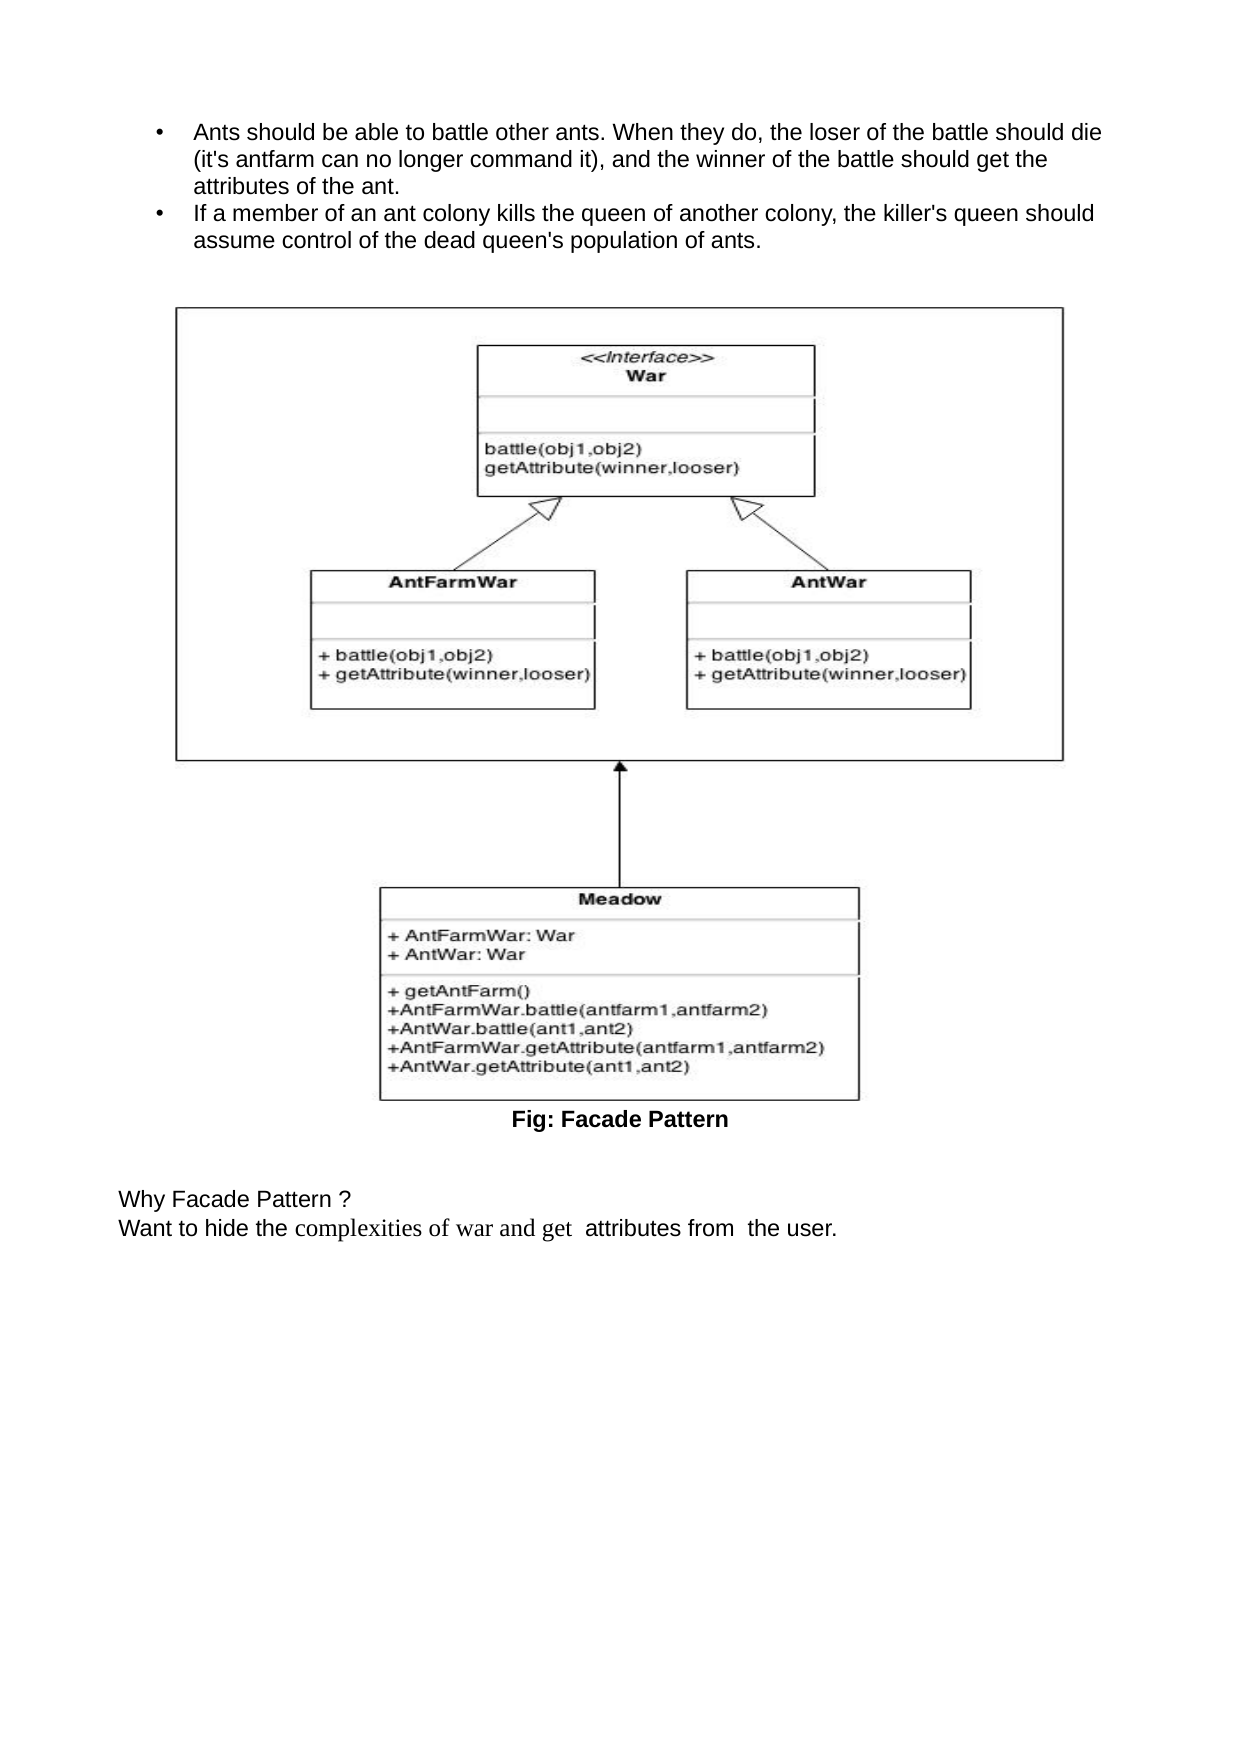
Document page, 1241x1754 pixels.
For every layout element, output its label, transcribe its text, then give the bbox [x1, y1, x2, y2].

text Why Facade Pattern ? [118, 1186, 1122, 1213]
list Ants should be able to battle other ants. When they do, the loser of the battle should die (it's antfarm can no longer command it), and the winner of the battle should get the attributes of the ant. [156, 118, 1122, 199]
text Want to hide the complexities of war and get attributes from the user. [118, 1213, 1122, 1241]
text Fig: Facade Pattern [118, 1106, 1122, 1132]
list If a member of an ant colony kills the queen of another colony, the killer's queen should assume control of the dead queen's population of ants. [156, 199, 1122, 253]
picture [174, 306, 1066, 1106]
